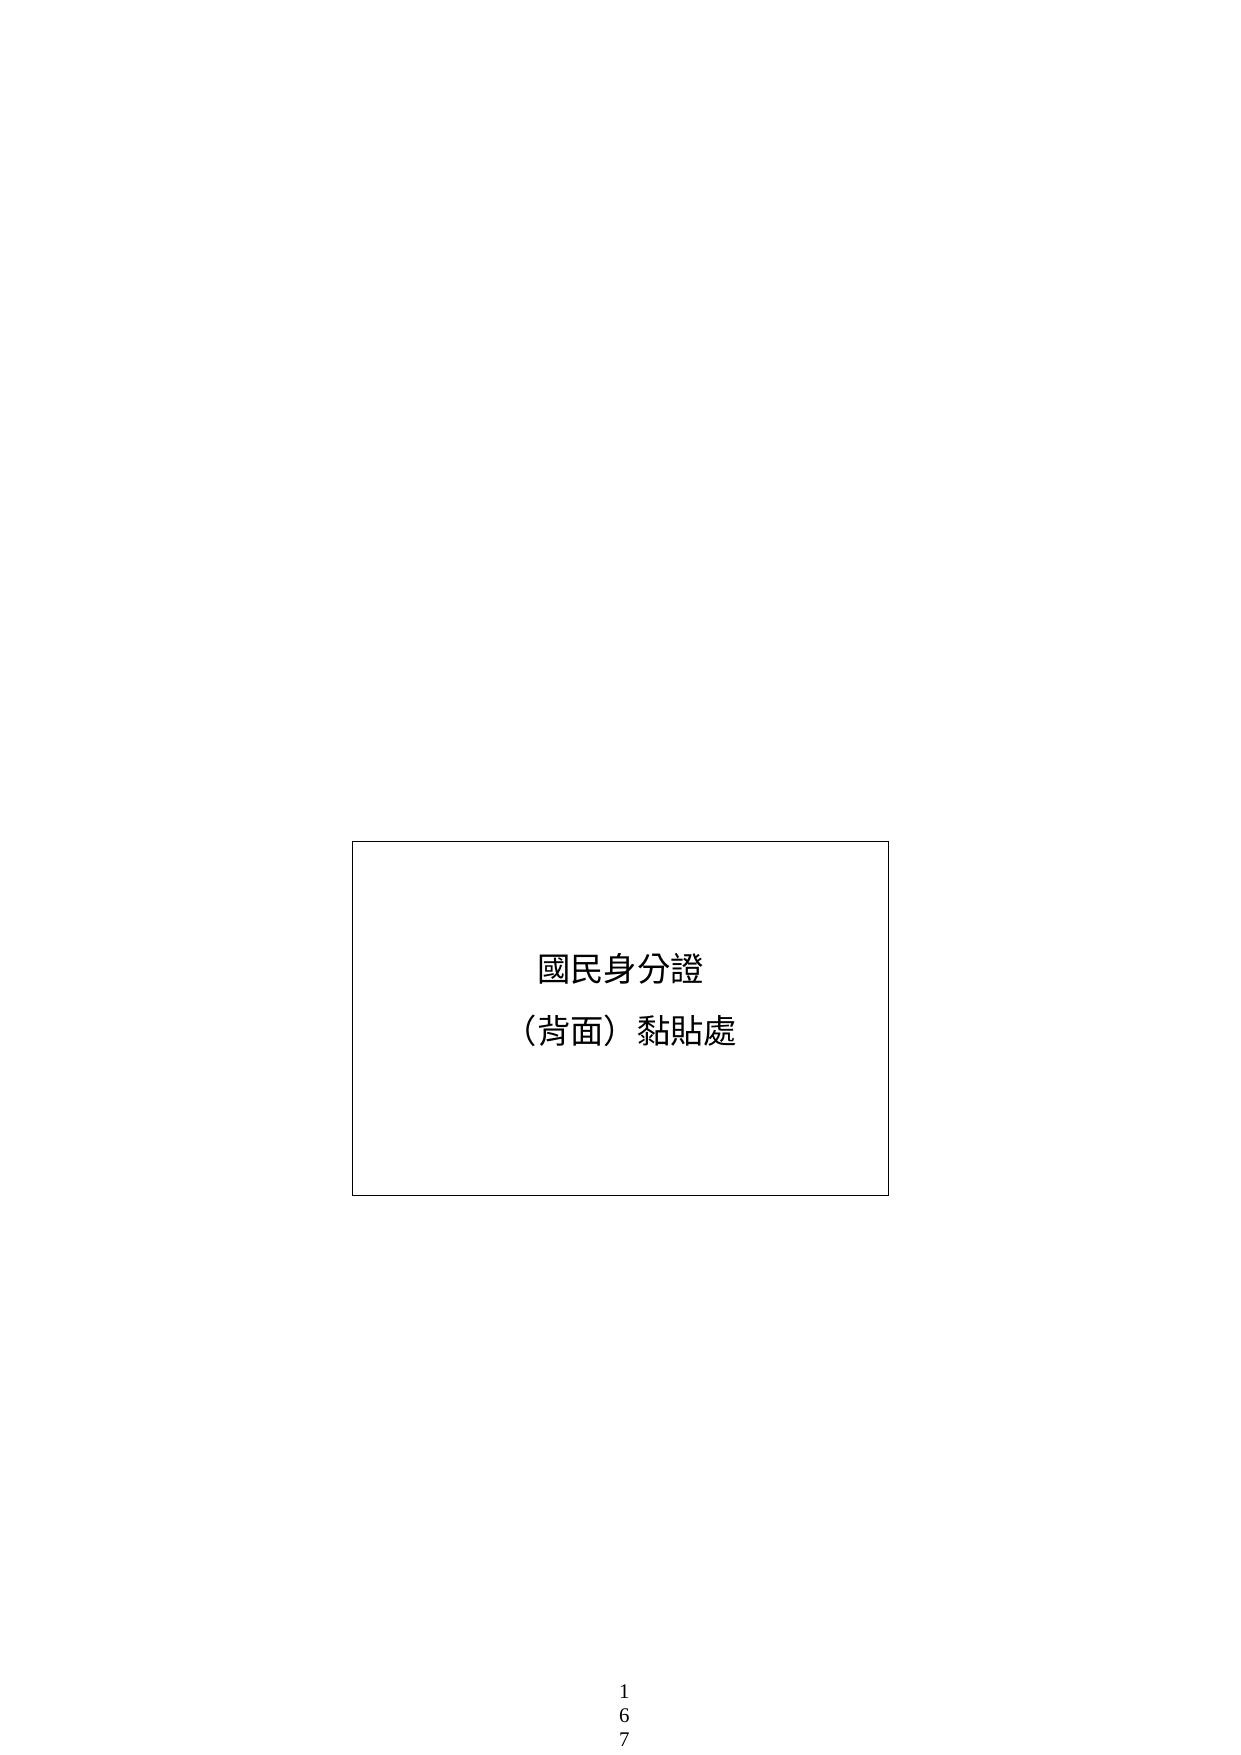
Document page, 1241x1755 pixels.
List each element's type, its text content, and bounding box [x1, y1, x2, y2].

table_cell 國民身分證 （背面）黏貼處 [353, 842, 888, 1195]
